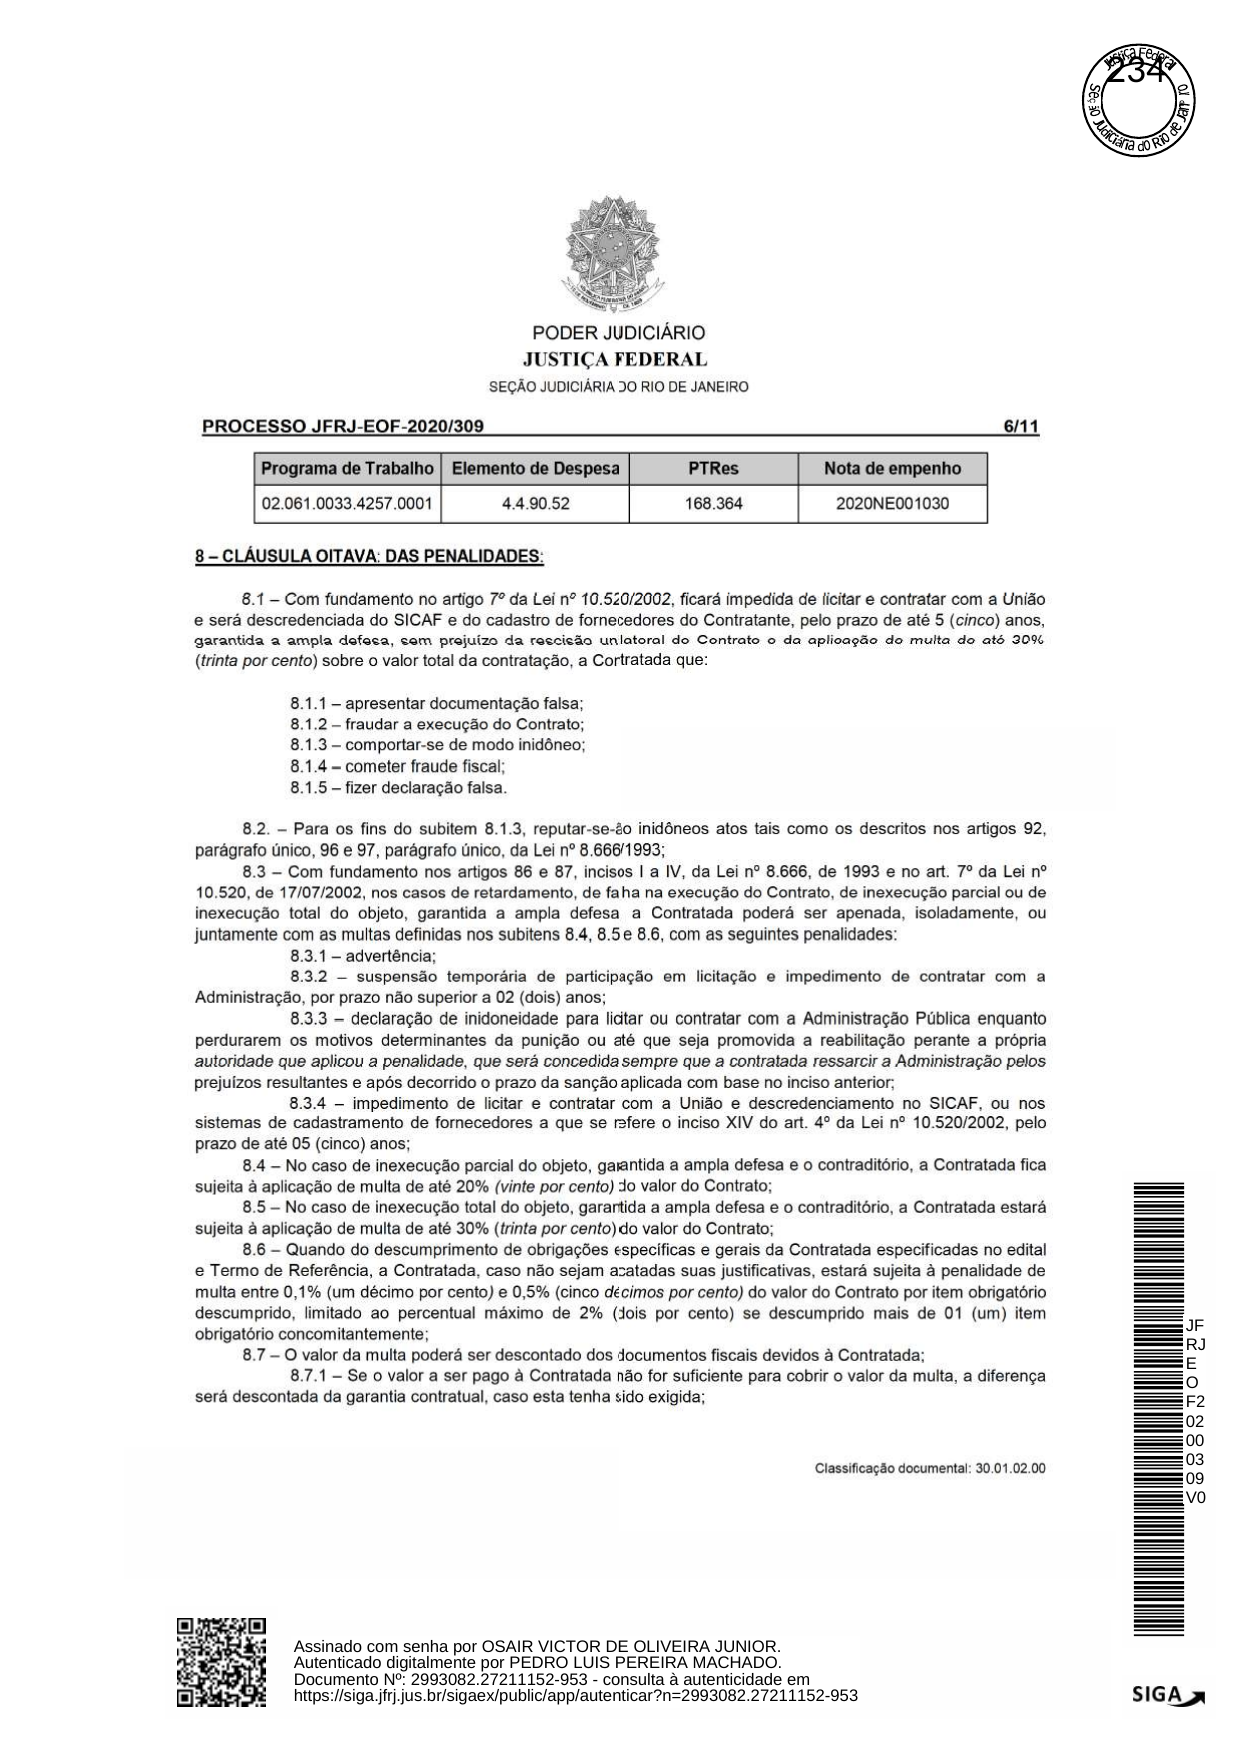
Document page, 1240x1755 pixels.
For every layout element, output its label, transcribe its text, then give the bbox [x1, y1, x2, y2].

text e [1179, 97, 1193, 105]
text JFRJEOF202000309V02 [1186, 1316, 1206, 1504]
text ç [1088, 98, 1099, 106]
